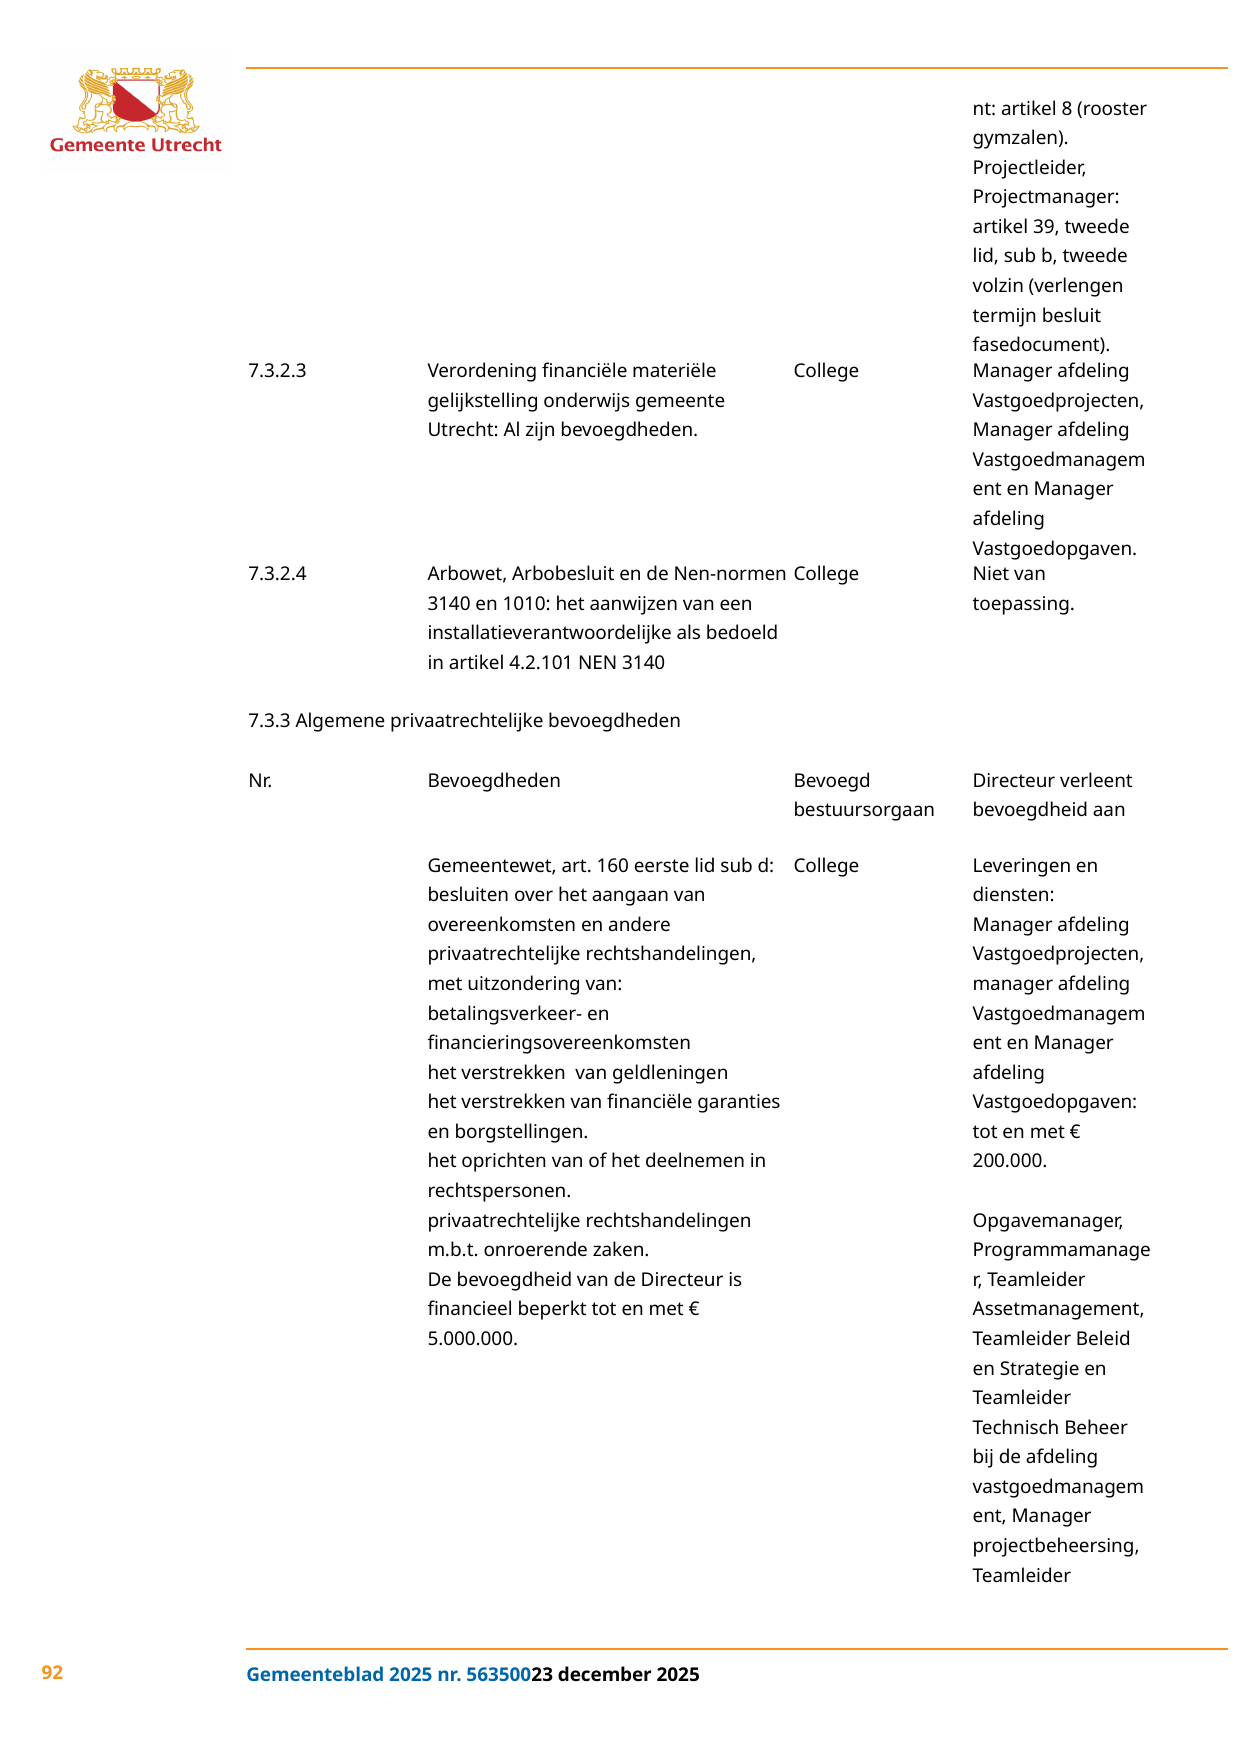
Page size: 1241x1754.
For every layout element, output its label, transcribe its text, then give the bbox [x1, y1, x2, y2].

table_cell 7.3.2.3 [248, 357, 427, 560]
table_header Bevoegd bestuursorgaan [793, 767, 972, 852]
table_cell Manager afdeling Vastgoedprojecten, Manager afdeling Vastgoedmanagement en Manager afdeling Vastgoedopgaven. [973, 357, 1152, 560]
table_cell 7.3.2.4 [248, 560, 427, 675]
table_cell Gemeentewet, art. 160 eerste lid sub d: besluiten over het aangaan van overeenkomsten en andere privaatrechtelijke rechtshandelingen, met uitzondering van: betalingsverkeer- en financieringsovereenkomsten het verstrekken van geldleningen het verstrekken van financiële garanties en borgstellingen. het oprichten van of het deelnemen in rechtspersonen. privaatrechtelijke rechtshandelingen m.b.t. onroerende zaken. De bevoegdheid van de Directeur is financieel beperkt tot en met € 5.000.000. [427, 852, 793, 1588]
table_cell [248, 95, 427, 357]
table_cell [427, 95, 793, 357]
table_cell College [793, 357, 972, 560]
table_cell College [793, 852, 972, 1588]
table_header Bevoegdheden [427, 767, 793, 852]
table_cell [248, 852, 427, 1588]
picture [41, 47, 231, 172]
table_cell College [793, 560, 972, 675]
table_header Nr. [248, 767, 427, 852]
table_cell nt: artikel 8 (rooster gymzalen). Projectleider, Projectmanager: artikel 39, tweede lid, sub b, tweede volzin (verlengen termijn besluit fasedocument). [973, 95, 1152, 357]
table_cell Niet van toepassing. [973, 560, 1152, 675]
text 7.3.3 Algemene privaatrechtelijke bevoegdheden [248, 708, 1152, 733]
table_cell Verordening financiële materiële gelijkstelling onderwijs gemeente Utrecht: Al zijn bevoegdheden. [427, 357, 793, 560]
table_header Directeur verleent bevoegdheid aan [973, 767, 1152, 852]
table_cell [793, 95, 972, 357]
table_cell Arbowet, Arbobesluit en de Nen-normen 3140 en 1010: het aanwijzen van een installatieverantwoordelijke als bedoeld in artikel 4.2.101 NEN 3140 [427, 560, 793, 675]
table_cell Leveringen en diensten: Manager afdeling Vastgoedprojecten, manager afdeling Vastgoedmanagement en Manager afdeling Vastgoedopgaven: tot en met € 200.000. Opgavemanager, Programmamanager, Teamleider Assetmanagement, Teamleider Beleid en Strategie en Teamleider Technisch Beheer bij de afdeling vastgoedmanagement, Manager projectbeheersing, Teamleider [973, 852, 1152, 1588]
